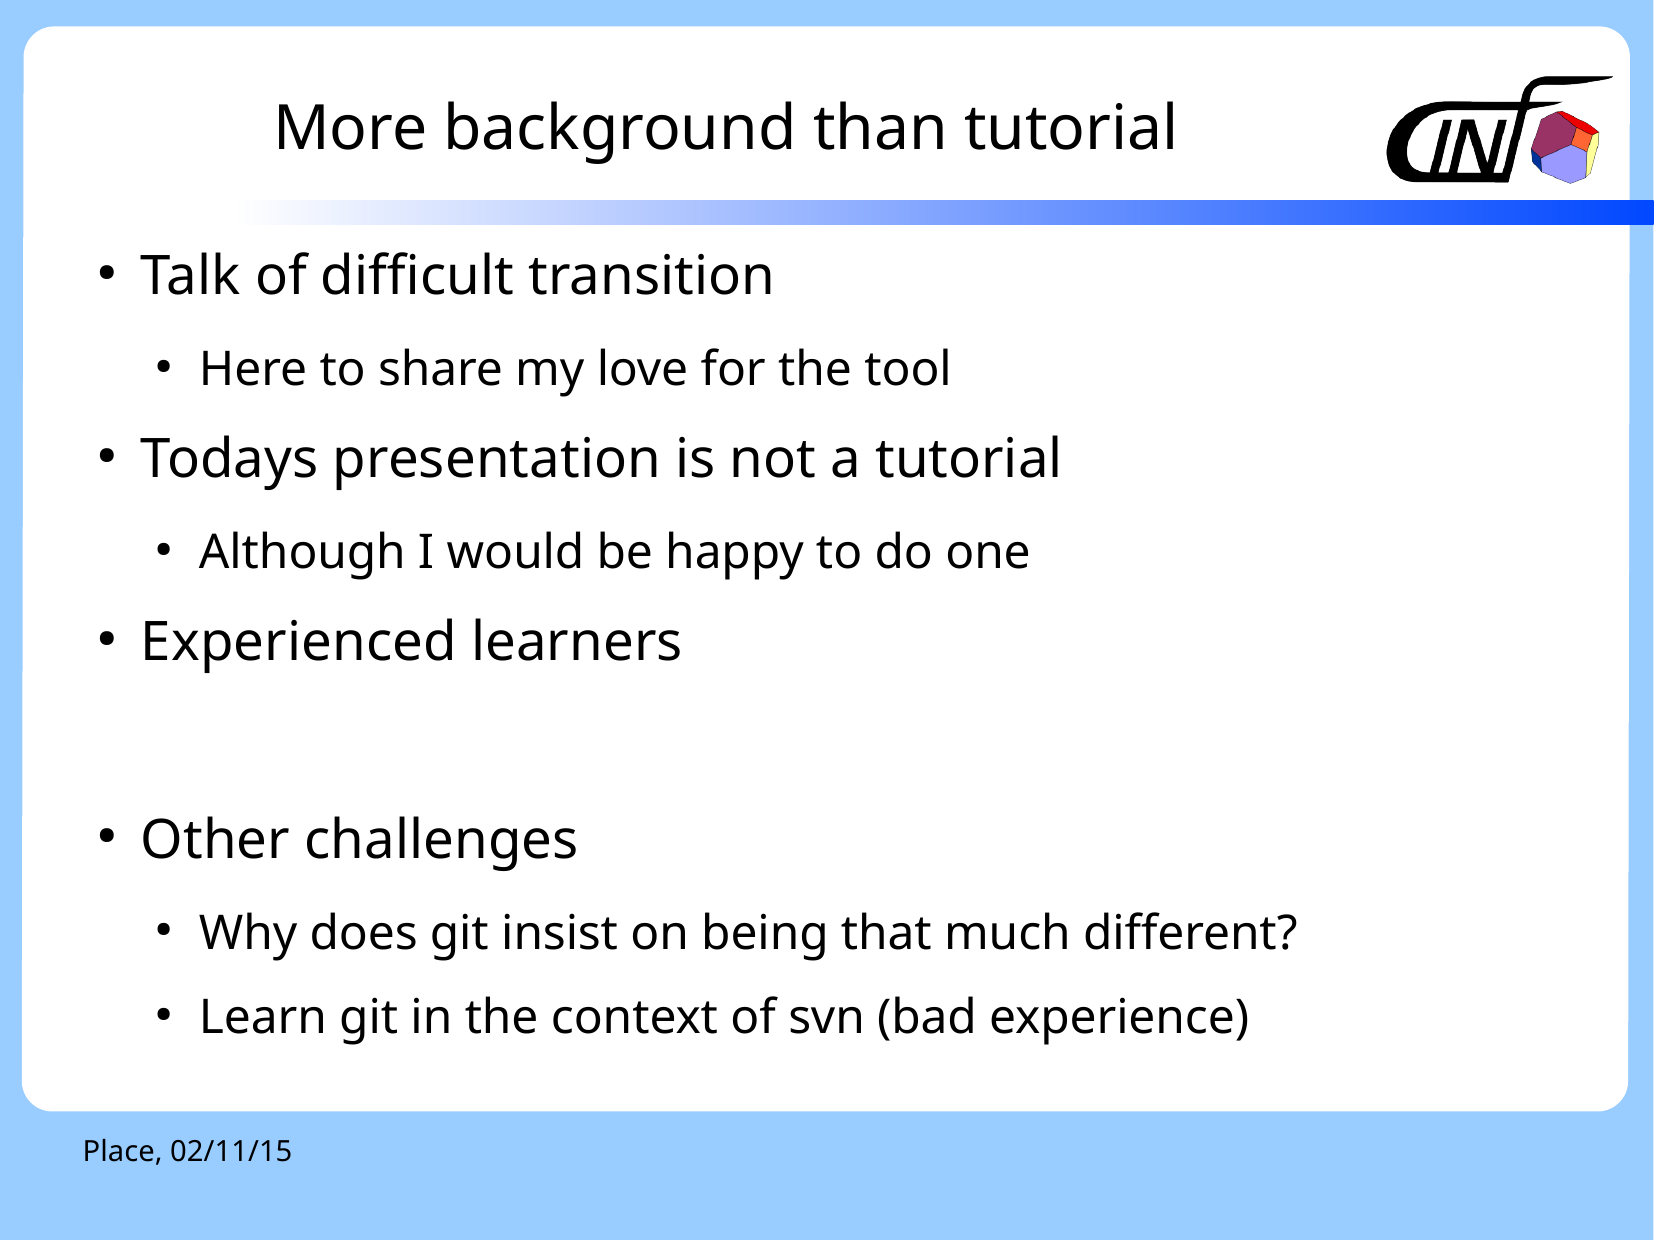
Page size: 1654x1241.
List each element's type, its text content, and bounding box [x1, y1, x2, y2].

picture [1386, 76, 1613, 184]
title More background than tutorial [82, 49, 1371, 201]
list Talk of difficult transition Here to share my love for the tool Todays presentation is not a tutorial Although I would be happy to do one Experienced learners Other challenges Why does git insist on being that much different? Learn git in the context of svn (bad experience) [82, 236, 1571, 1055]
